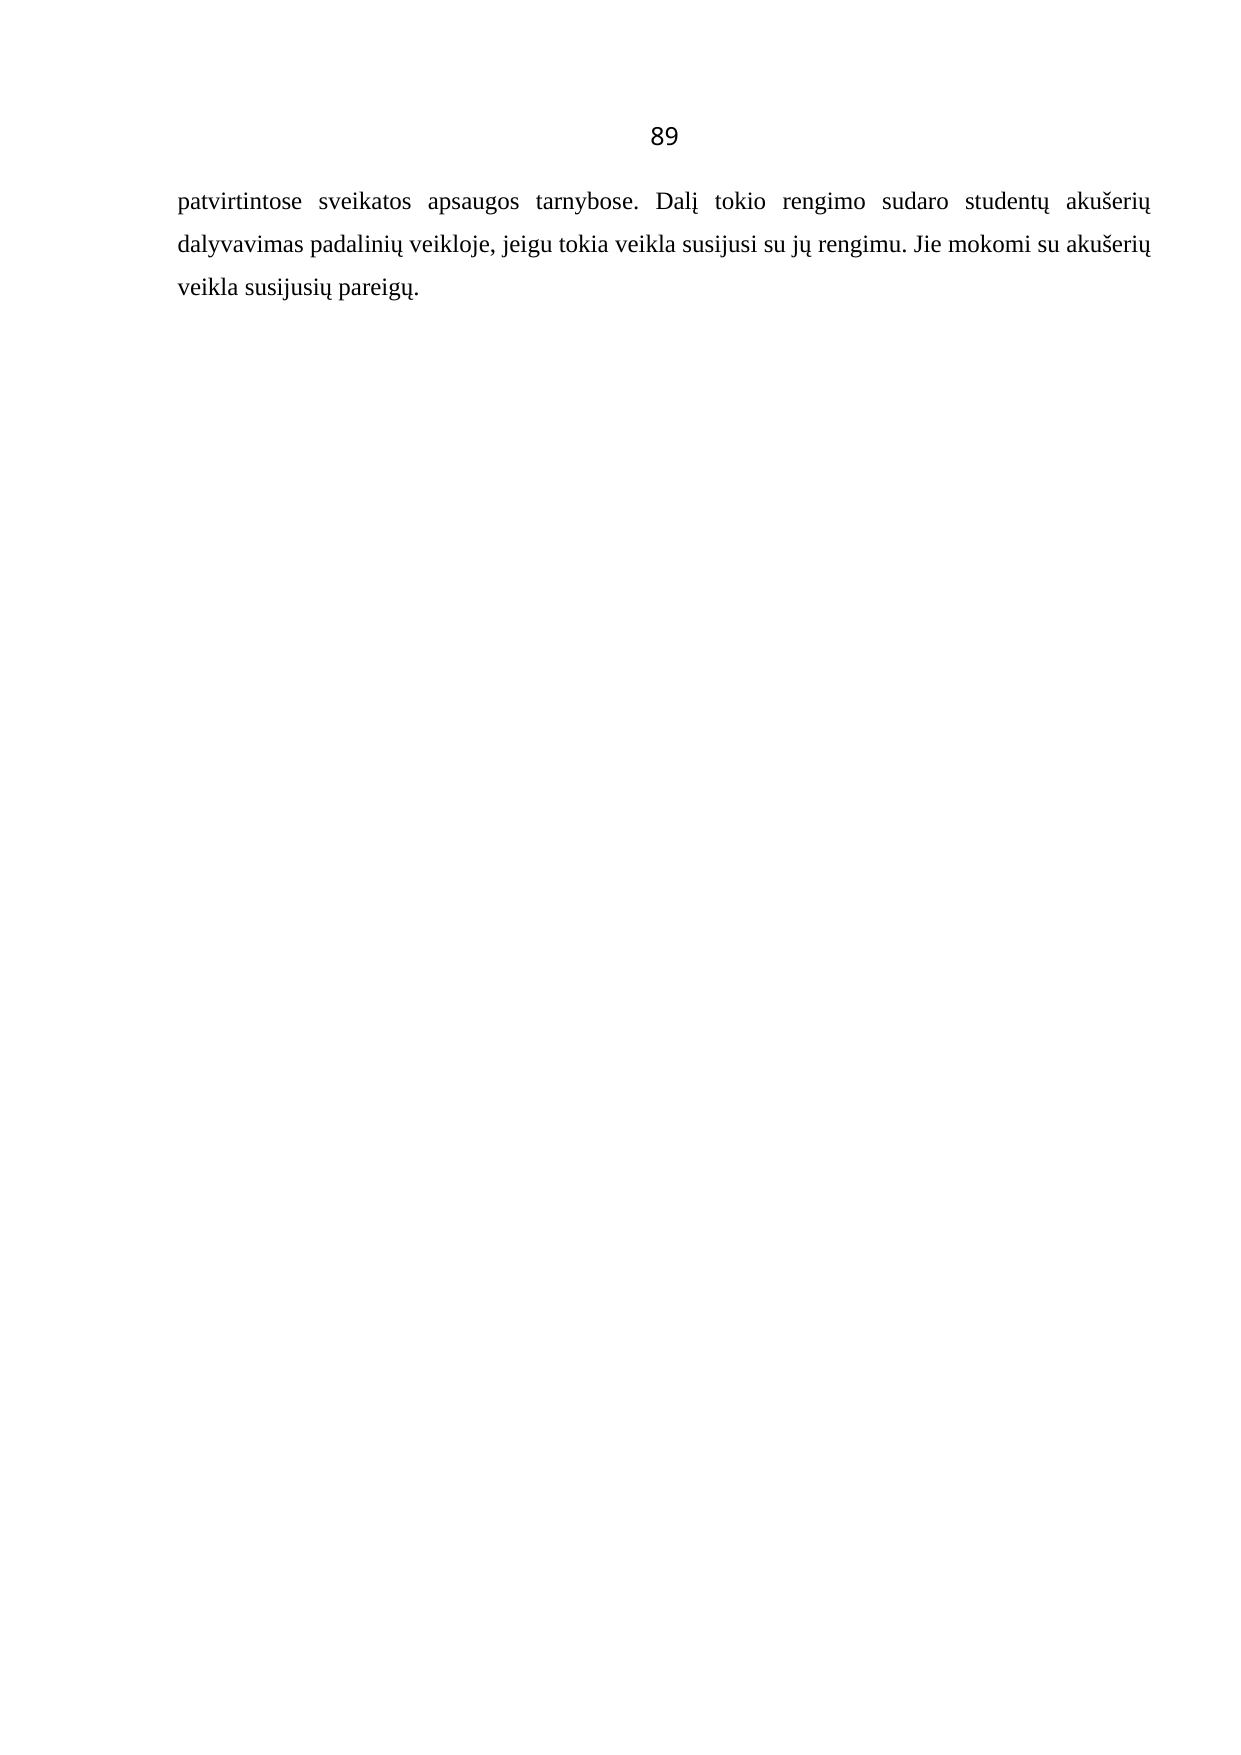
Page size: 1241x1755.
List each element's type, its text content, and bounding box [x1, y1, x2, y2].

text patvirtintose sveikatos apsaugos tarnybose. Dalį tokio rengimo sudaro studentų akušerių dalyvavimas padalinių veikloje, jeigu tokia veikla susijusi su jų rengimu. Jie mokomi su akušerių veikla susijusių pareigų. [177, 186, 1152, 301]
